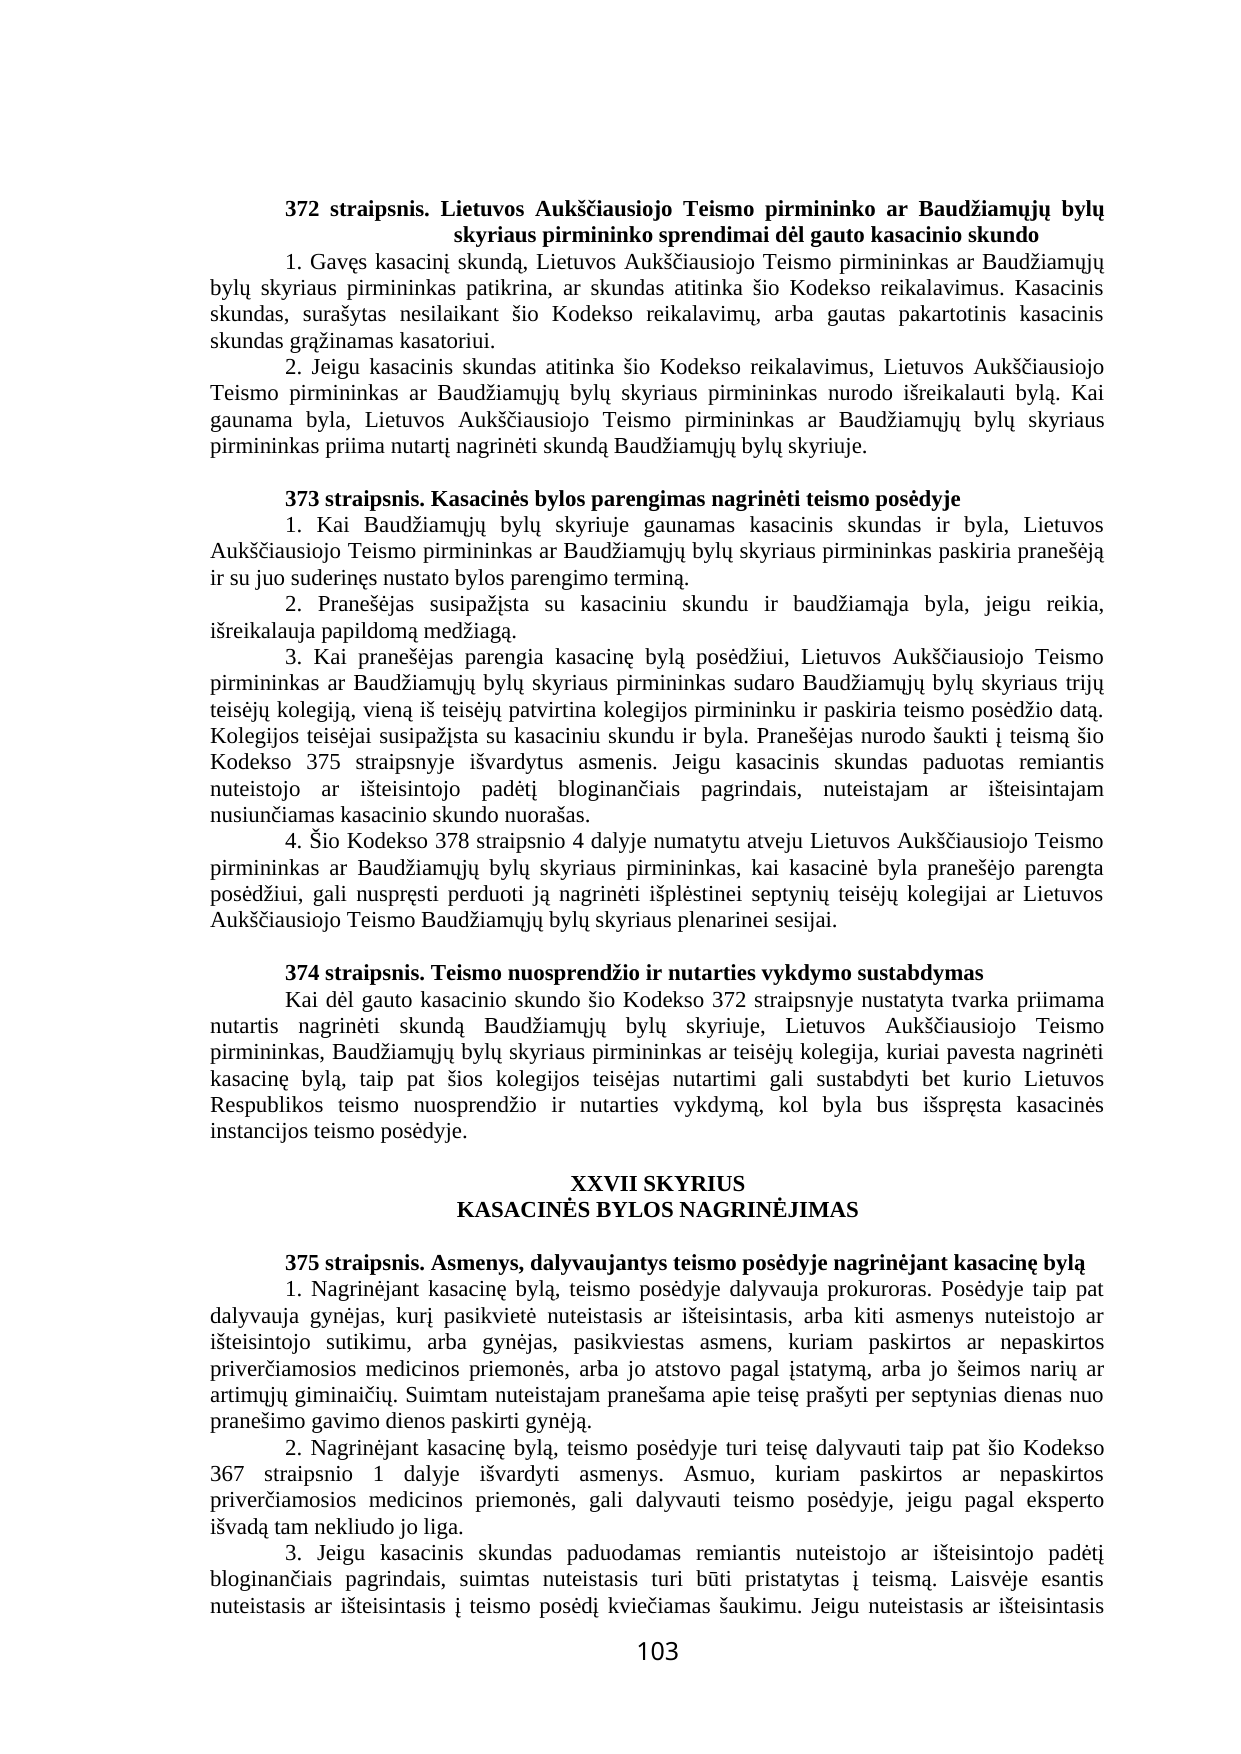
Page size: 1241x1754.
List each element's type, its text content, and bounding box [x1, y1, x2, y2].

text 2. Nagrinėjant kasacinę bylą, teismo posėdyje turi teisę dalyvauti taip pat šio Kodekso 367 straipsnio 1 dalyje išvardyti asmenys. Asmuo, kuriam paskirtos ar nepaskirtos priverčiamosios medicinos priemonės, gali dalyvauti teismo posėdyje, jeigu pagal eksperto išvadą tam nekliudo jo liga. [210, 1434, 1106, 1539]
text 2. Jeigu kasacinis skundas atitinka šio Kodekso reikalavimus, Lietuvos Aukščiausiojo Teismo pirmininkas ar Baudžiamųjų bylų skyriaus pirmininkas nurodo išreikalauti bylą. Kai gaunama byla, Lietuvos Aukščiausiojo Teismo pirmininkas ar Baudžiamųjų bylų skyriaus pirmininkas priima nutartį nagrinėti skundą Baudžiamųjų bylų skyriuje. [210, 353, 1106, 458]
text 2. Pranešėjas susipažįsta su kasaciniu skundu ir baudžiamąja byla, jeigu reikia, išreikalauja papildomą medžiagą. [210, 590, 1106, 643]
text 372 straipsnis. Lietuvos Aukščiausiojo Teismo pirmininko ar Baudžiamųjų bylų skyriaus pirmininko sprendimai dėl gauto kasacinio skundo [285, 195, 1106, 248]
text 3. Jeigu kasacinis skundas paduodamas remiantis nuteistojo ar išteisintojo padėtį bloginančiais pagrindais, suimtas nuteistasis turi būti pristatytas į teismą. Laisvėje esantis nuteistasis ar išteisintasis į teismo posėdį kviečiamas šaukimu. Jeigu nuteistasis ar išteisintasis [210, 1539, 1106, 1618]
text 3. Kai pranešėjas parengia kasacinę bylą posėdžiui, Lietuvos Aukščiausiojo Teismo pirmininkas ar Baudžiamųjų bylų skyriaus pirmininkas sudaro Baudžiamųjų bylų skyriaus trijų teisėjų kolegiją, vieną iš teisėjų patvirtina kolegijos pirmininku ir paskiria teismo posėdžio datą. Kolegijos teisėjai susipažįsta su kasaciniu skundu ir byla. Pranešėjas nurodo šaukti į teismą šio Kodekso 375 straipsnyje išvardytus asmenis. Jeigu kasacinis skundas paduotas remiantis nuteistojo ar išteisintojo padėtį bloginančiais pagrindais, nuteistajam ar išteisintajam nusiunčiamas kasacinio skundo nuorašas. [210, 643, 1106, 827]
text 375 straipsnis. Asmenys, dalyvaujantys teismo posėdyje nagrinėjant kasacinę bylą [285, 1249, 1106, 1276]
text 374 straipsnis. Teismo nuosprendžio ir nutarties vykdymo sustabdymas [210, 959, 1106, 986]
subtitle XXVII skyrius [210, 1170, 1106, 1196]
text 1. Nagrinėjant kasacinę bylą, teismo posėdyje dalyvauja prokuroras. Posėdyje taip pat dalyvauja gynėjas, kurį pasikvietė nuteistasis ar išteisintasis, arba kiti asmenys nuteistojo ar išteisintojo sutikimu, arba gynėjas, pasikviestas asmens, kuriam paskirtos ar nepaskirtos priverčiamosios medicinos priemonės, arba jo atstovo pagal įstatymą, arba jo šeimos narių ar artimųjų giminaičių. Suimtam nuteistajam pranešama apie teisę prašyti per septynias dienas nuo pranešimo gavimo dienos paskirti gynėją. [210, 1276, 1106, 1434]
text 1. Kai Baudžiamųjų bylų skyriuje gaunamas kasacinis skundas ir byla, Lietuvos Aukščiausiojo Teismo pirmininkas ar Baudžiamųjų bylų skyriaus pirmininkas paskiria pranešėją ir su juo suderinęs nustato bylos parengimo terminą. [210, 511, 1106, 590]
text 1. Gavęs kasacinį skundą, Lietuvos Aukščiausiojo Teismo pirmininkas ar Baudžiamųjų bylų skyriaus pirmininkas patikrina, ar skundas atitinka šio Kodekso reikalavimus. Kasacinis skundas, surašytas nesilaikant šio Kodekso reikalavimų, arba gautas pakartotinis kasacinis skundas grąžinamas kasatoriui. [210, 248, 1106, 353]
text Kai dėl gauto kasacinio skundo šio Kodekso 372 straipsnyje nustatyta tvarka priimama nutartis nagrinėti skundą Baudžiamųjų bylų skyriuje, Lietuvos Aukščiausiojo Teismo pirmininkas, Baudžiamųjų bylų skyriaus pirmininkas ar teisėjų kolegija, kuriai pavesta nagrinėti kasacinę bylą, taip pat šios kolegijos teisėjas nutartimi gali sustabdyti bet kurio Lietuvos Respublikos teismo nuosprendžio ir nutarties vykdymą, kol byla bus išspręsta kasacinės instancijos teismo posėdyje. [210, 986, 1106, 1144]
text Kasacinės bylos nagrinėjimas [210, 1196, 1106, 1223]
text 4. Šio Kodekso 378 straipsnio 4 dalyje numatytu atveju Lietuvos Aukščiausiojo Teismo pirmininkas ar Baudžiamųjų bylų skyriaus pirmininkas, kai kasacinė byla pranešėjo parengta posėdžiui, gali nuspręsti perduoti ją nagrinėti išplėstinei septynių teisėjų kolegijai ar Lietuvos Aukščiausiojo Teismo Baudžiamųjų bylų skyriaus plenarinei sesijai. [210, 827, 1106, 933]
text 373 straipsnis. Kasacinės bylos parengimas nagrinėti teismo posėdyje [210, 485, 1106, 511]
